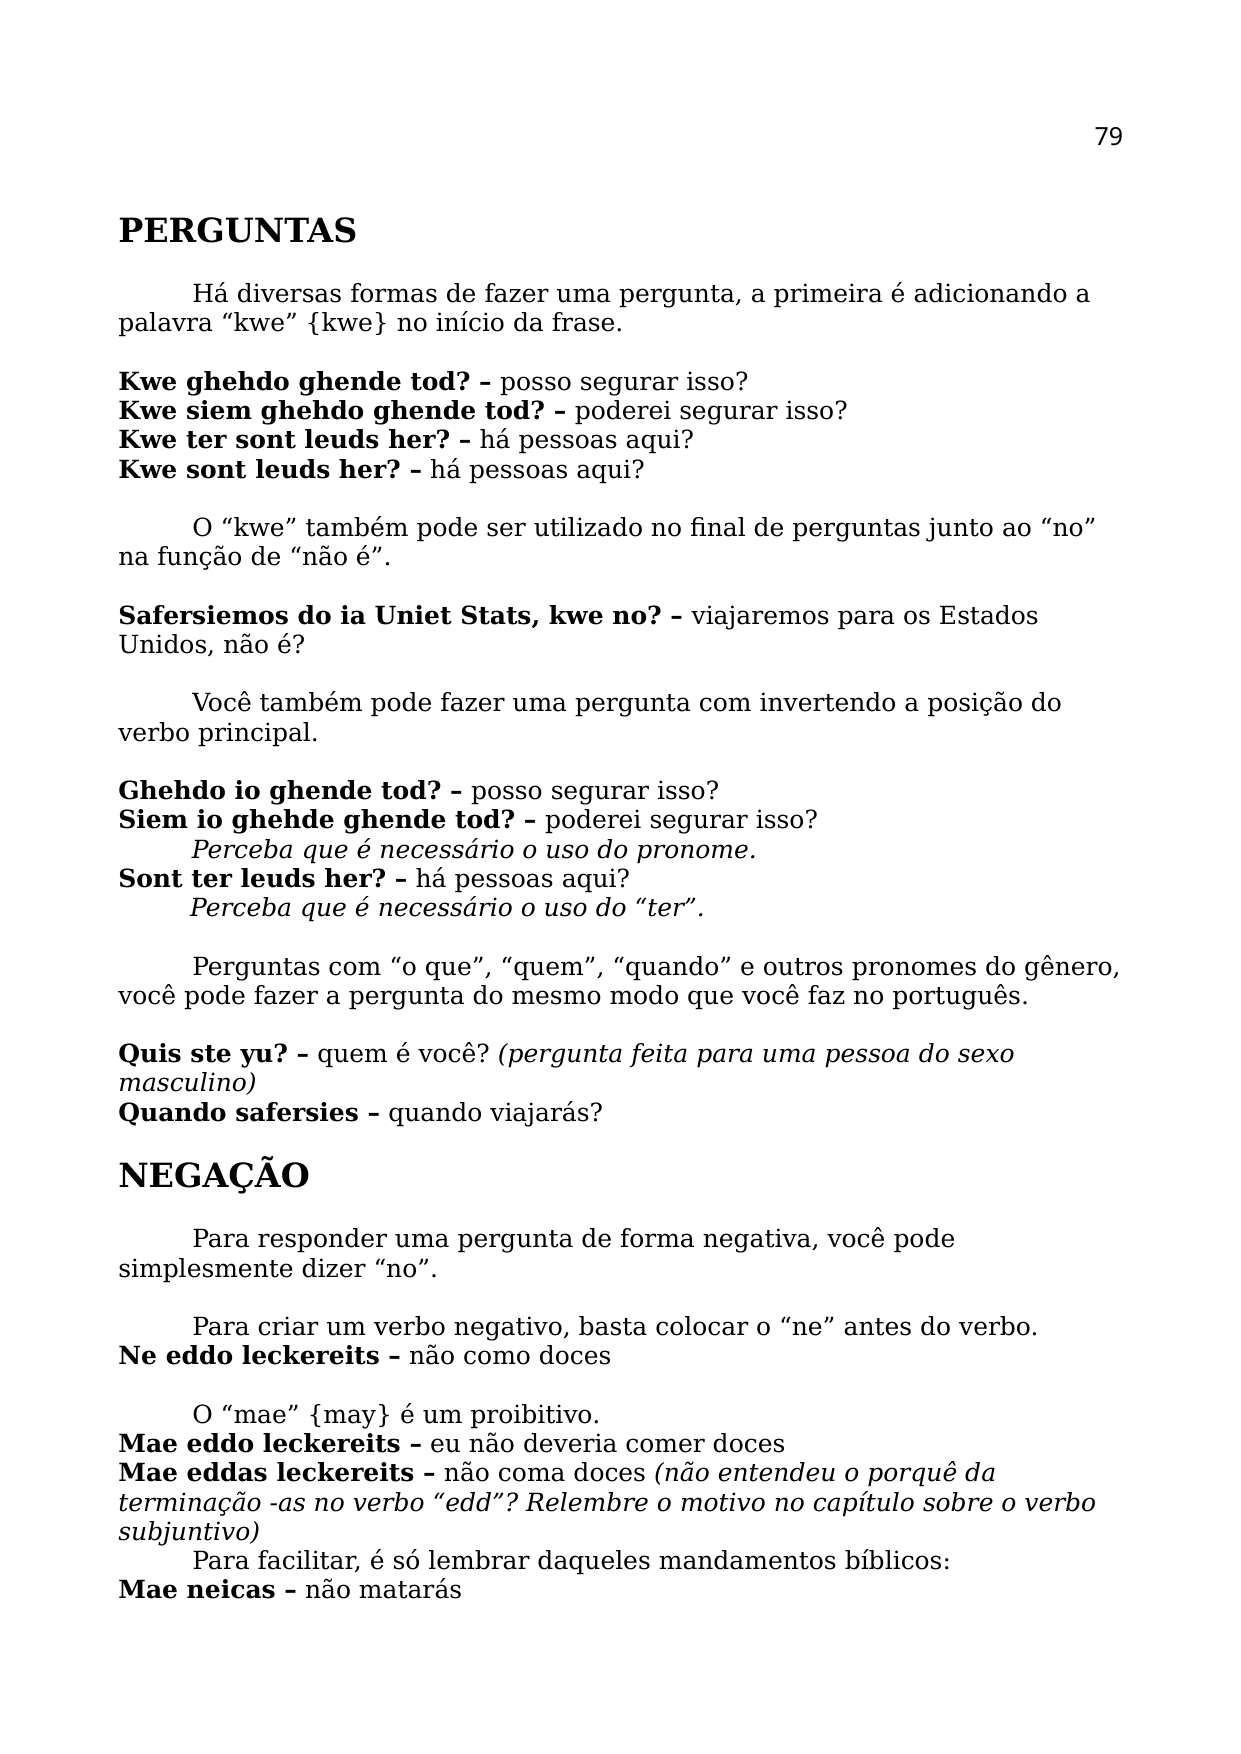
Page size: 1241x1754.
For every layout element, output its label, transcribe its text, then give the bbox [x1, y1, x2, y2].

text Você também pode fazer uma pergunta com invertendo a posição do verbo principal. [118, 688, 1123, 747]
text O “mae” {may} é um proibitivo. [118, 1400, 1123, 1429]
text Quando safersies – quando viajarás? [118, 1098, 1123, 1127]
subtitle NEGAÇÃO [118, 1156, 1123, 1195]
text Para facilitar, é só lembrar daqueles mandamentos bíblicos: [118, 1546, 1123, 1575]
text Sont ter leuds her? – há pessoas aqui? [118, 864, 1123, 893]
text Kwe siem ghehdo ghende tod? – poderei segurar isso? [118, 396, 1123, 425]
text Para responder uma pergunta de forma negativa, você pode simplesmente dizer “no”. [118, 1224, 1123, 1283]
text Mae neicas – não matarás [118, 1575, 1123, 1604]
text Há diversas formas de fazer uma pergunta, a primeira é adicionando a palavra “kwe” {kwe} no início da frase. [118, 279, 1123, 337]
text Ne eddo leckereits – não como doces [118, 1341, 1123, 1371]
text Ghehdo io ghende tod? – posso segurar isso? [118, 776, 1123, 805]
text Siem io ghehde ghende tod? – poderei segurar isso? [118, 805, 1123, 835]
text Mae eddo leckereits – eu não deveria comer doces [118, 1429, 1123, 1458]
text Mae eddas leckereits – não coma doces (não entendeu o porquê da terminação -as no verbo “edd”? Relembre o motivo no capítulo sobre o verbo subjuntivo) [118, 1458, 1123, 1546]
text Quis ste yu? – quem é você? (pergunta feita para uma pessoa do sexo masculino) [118, 1039, 1123, 1098]
text Kwe ter sont leuds her? – há pessoas aqui? [118, 425, 1123, 455]
subtitle PERGUNTAS [118, 211, 1123, 250]
text Para criar um verbo negativo, basta colocar o “ne” antes do verbo. [118, 1312, 1123, 1341]
text Kwe sont leuds her? – há pessoas aqui? [118, 455, 1123, 484]
text Kwe ghehdo ghende tod? – posso segurar isso? [118, 367, 1123, 396]
text Safersiemos do ia Uniet Stats, kwe no? – viajaremos para os Estados Unidos, não é? [118, 601, 1123, 659]
text O “kwe” também pode ser utilizado no final de perguntas junto ao “no” na função de “não é”. [118, 513, 1123, 572]
text Perceba que é necessário o uso do “ter”. [190, 893, 1123, 922]
text Perguntas com “o que”, “quem”, “quando” e outros pronomes do gênero, você pode fazer a pergunta do mesmo modo que você faz no português. [118, 952, 1123, 1010]
text Perceba que é necessário o uso do pronome. [192, 835, 1123, 864]
